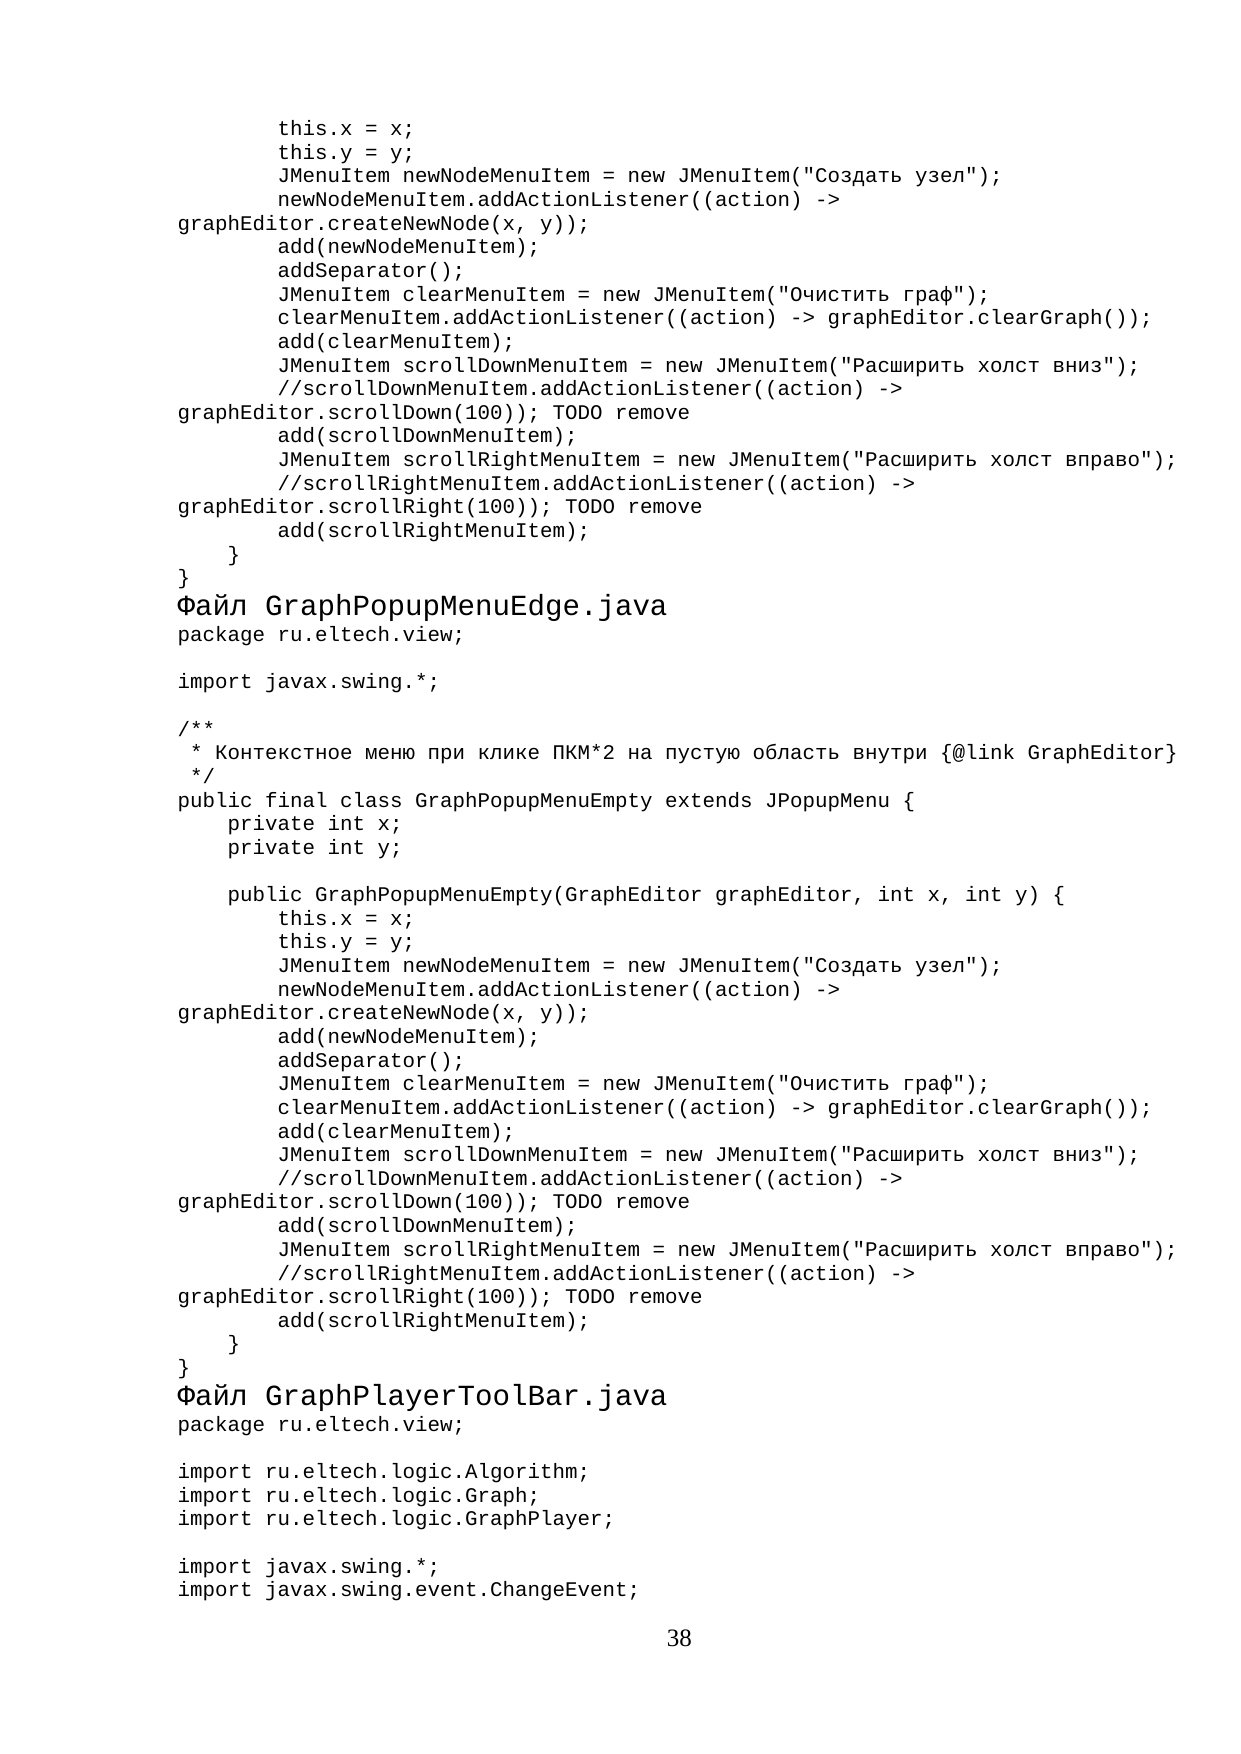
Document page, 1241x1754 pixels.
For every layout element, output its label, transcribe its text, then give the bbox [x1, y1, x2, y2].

text } [177, 1357, 1181, 1381]
text add(scrollRightMenuItem); [177, 1310, 1181, 1333]
text package ru.eltech.view; [177, 624, 1181, 648]
text JMenuItem clearMenuItem = new JMenuItem("Очистить граф"); [177, 284, 1181, 307]
text add(newNodeMenuItem); [177, 236, 1181, 260]
text JMenuItem newNodeMenuItem = new JMenuItem("Создать узел"); [177, 165, 1181, 189]
text add(scrollDownMenuItem); [177, 426, 1181, 449]
text public final class GraphPopupMenuEmpty extends JPopupMenu { [177, 789, 1181, 813]
text import javax.swing.*; [177, 1556, 1181, 1579]
text import ru.eltech.logic.Graph; [177, 1485, 1181, 1508]
text add(newNodeMenuItem); [177, 1026, 1181, 1050]
text clearMenuItem.addActionListener((action) -> graphEditor.clearGraph()); [177, 1097, 1181, 1121]
text //scrollDownMenuItem.addActionListener((action) -> graphEditor.scrollDown(100)); TODO remove [177, 1168, 1181, 1215]
text clearMenuItem.addActionListener((action) -> graphEditor.clearGraph()); [177, 307, 1181, 331]
text import ru.eltech.logic.Algorithm; [177, 1461, 1181, 1485]
text } [177, 544, 1181, 567]
text } [177, 567, 1181, 591]
text JMenuItem scrollRightMenuItem = new JMenuItem("Расширить холст вправо"); [177, 1239, 1181, 1262]
text Файл GraphPlayerToolBar.java [177, 1381, 1181, 1414]
text add(clearMenuItem); [177, 331, 1181, 354]
text import javax.swing.event.ChangeEvent; [177, 1579, 1181, 1603]
text //scrollRightMenuItem.addActionListener((action) -> graphEditor.scrollRight(100)); TODO remove [177, 1262, 1181, 1310]
text /** [177, 719, 1181, 742]
text this.y = y; [177, 931, 1181, 955]
text addSeparator(); [177, 260, 1181, 284]
text add(clearMenuItem); [177, 1121, 1181, 1144]
text } [177, 1333, 1181, 1357]
text JMenuItem clearMenuItem = new JMenuItem("Очистить граф"); [177, 1073, 1181, 1097]
text this.x = x; [177, 118, 1181, 142]
text JMenuItem scrollDownMenuItem = new JMenuItem("Расширить холст вниз"); [177, 354, 1181, 378]
text JMenuItem scrollRightMenuItem = new JMenuItem("Расширить холст вправо"); [177, 449, 1181, 473]
text this.x = x; [177, 908, 1181, 931]
text package ru.eltech.view; [177, 1414, 1181, 1437]
text import javax.swing.*; [177, 671, 1181, 695]
text //scrollRightMenuItem.addActionListener((action) -> graphEditor.scrollRight(100)); TODO remove [177, 473, 1181, 520]
text * Контекстное меню при клике ПКМ*2 на пустую область внутри {@link GraphEditor} [177, 742, 1181, 766]
text import ru.eltech.logic.GraphPlayer; [177, 1508, 1181, 1532]
text */ [177, 766, 1181, 789]
text private int x; [177, 813, 1181, 837]
text public GraphPopupMenuEmpty(GraphEditor graphEditor, int x, int y) { [177, 884, 1181, 908]
text JMenuItem scrollDownMenuItem = new JMenuItem("Расширить холст вниз"); [177, 1144, 1181, 1168]
text newNodeMenuItem.addActionListener((action) -> graphEditor.createNewNode(x, y)); [177, 979, 1181, 1026]
text JMenuItem newNodeMenuItem = new JMenuItem("Создать узел"); [177, 955, 1181, 979]
text Файл GraphPopupMenuEdge.java [177, 591, 1181, 624]
text add(scrollRightMenuItem); [177, 520, 1181, 544]
text add(scrollDownMenuItem); [177, 1215, 1181, 1239]
text newNodeMenuItem.addActionListener((action) -> graphEditor.createNewNode(x, y)); [177, 189, 1181, 236]
text this.y = y; [177, 142, 1181, 165]
text addSeparator(); [177, 1050, 1181, 1073]
text //scrollDownMenuItem.addActionListener((action) -> graphEditor.scrollDown(100)); TODO remove [177, 378, 1181, 426]
text private int y; [177, 837, 1181, 861]
